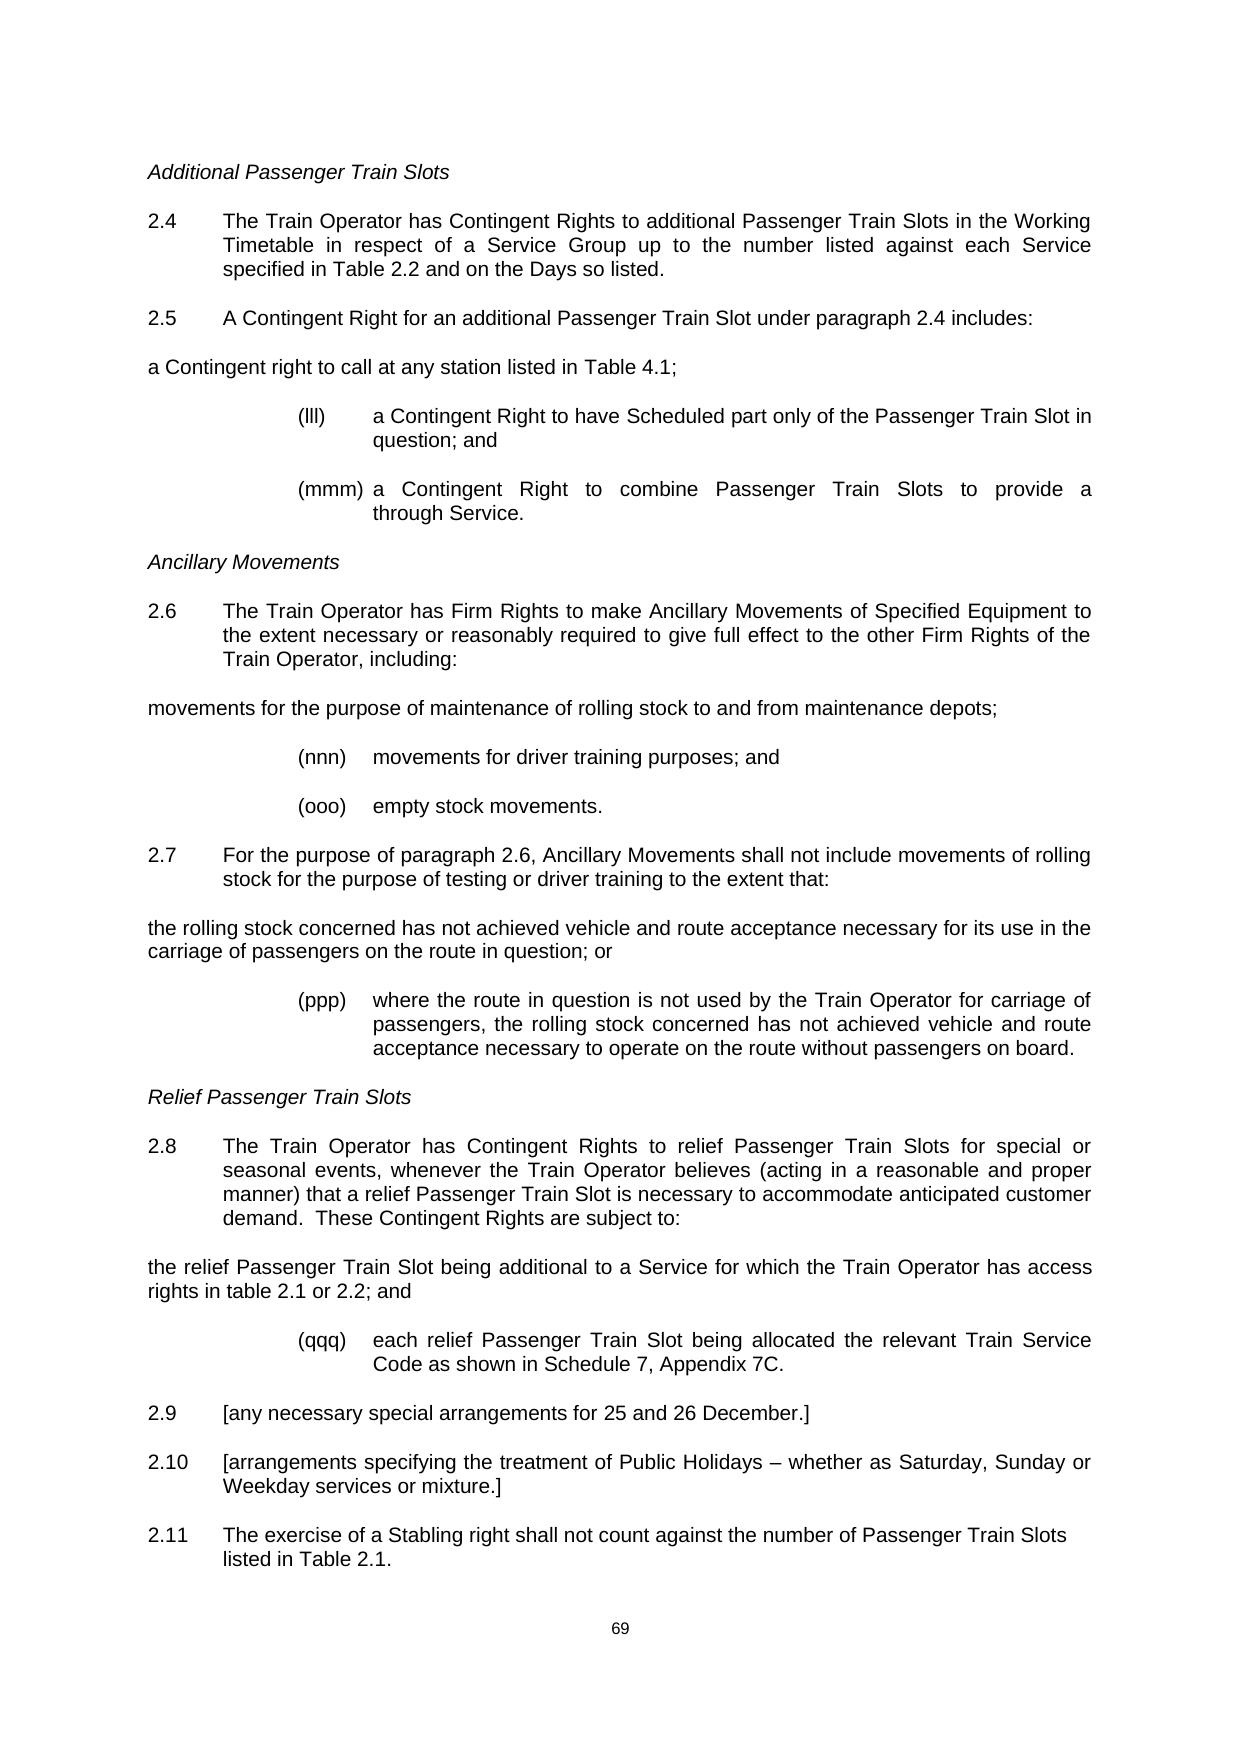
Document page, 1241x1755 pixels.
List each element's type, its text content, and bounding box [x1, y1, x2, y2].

text Additional Passenger Train Slots [148, 160, 1093, 184]
list [arrangements specifying the treatment of Public Holidays – whether as Saturday, Sunday or Weekday services or mixture.] [148, 1450, 1093, 1498]
text Relief Passenger Train Slots [148, 1085, 1093, 1109]
list For the purpose of paragraph 2.6, Ancillary Movements shall not include movements of rolling stock for the purpose of testing or driver training to the extent that: [148, 842, 1093, 890]
list The Train Operator has Contingent Rights to additional Passenger Train Slots in the Working Timetable in respect of a Service Group up to the number listed against each Service specified in Table 2.2 and on the Days so listed. [148, 209, 1093, 281]
list The Train Operator has Firm Rights to make Ancillary Movements of Specified Equipment to the extent necessary or reasonably required to give full effect to the other Firm Rights of the Train Operator, including: [148, 599, 1093, 671]
list The exercise of a Stabling right shall not count against the number of Passenger Train Slots listed in Table 2.1. [148, 1523, 1093, 1571]
subtitle the relief Passenger Train Slot being additional to a Service for which the Train Operator has access rights in table 2.1 or 2.2; and [148, 1255, 1093, 1303]
subtitle movements for the purpose of maintenance of rolling stock to and from maintenance depots; [148, 696, 1093, 719]
subtitle a Contingent right to call at any station listed in Table 4.1; [148, 355, 1093, 379]
subtitle movements for driver training purposes; and [298, 744, 1093, 768]
list A Contingent Right for an additional Passenger Train Slot under paragraph 2.4 includes: [148, 306, 1093, 330]
subtitle empty stock movements. [298, 793, 1093, 817]
subtitle each relief Passenger Train Slot being allocated the relevant Train Service Code as shown in Schedule 7, Appendix 7C. [298, 1328, 1093, 1376]
subtitle where the route in question is not used by the Train Operator for carriage of passengers, the rolling stock concerned has not achieved vehicle and route acceptance necessary to operate on the route without passengers on board. [298, 988, 1093, 1060]
list [any necessary special arrangements for 25 and 26 December.] [148, 1401, 1093, 1425]
list The Train Operator has Contingent Rights to relief Passenger Train Slots for special or seasonal events, whenever the Train Operator believes (acting in a reasonable and proper manner) that a relief Passenger Train Slot is necessary to accommodate anticipated customer demand. These Contingent Rights are subject to: [148, 1134, 1093, 1230]
text Ancillary Movements [148, 550, 1093, 574]
subtitle the rolling stock concerned has not achieved vehicle and route acceptance necessary for its use in the carriage of passengers on the route in question; or [148, 915, 1093, 963]
subtitle a Contingent Right to combine Passenger Train Slots to provide a through Service. [298, 477, 1093, 525]
subtitle a Contingent Right to have Scheduled part only of the Passenger Train Slot in question; and [298, 404, 1093, 452]
